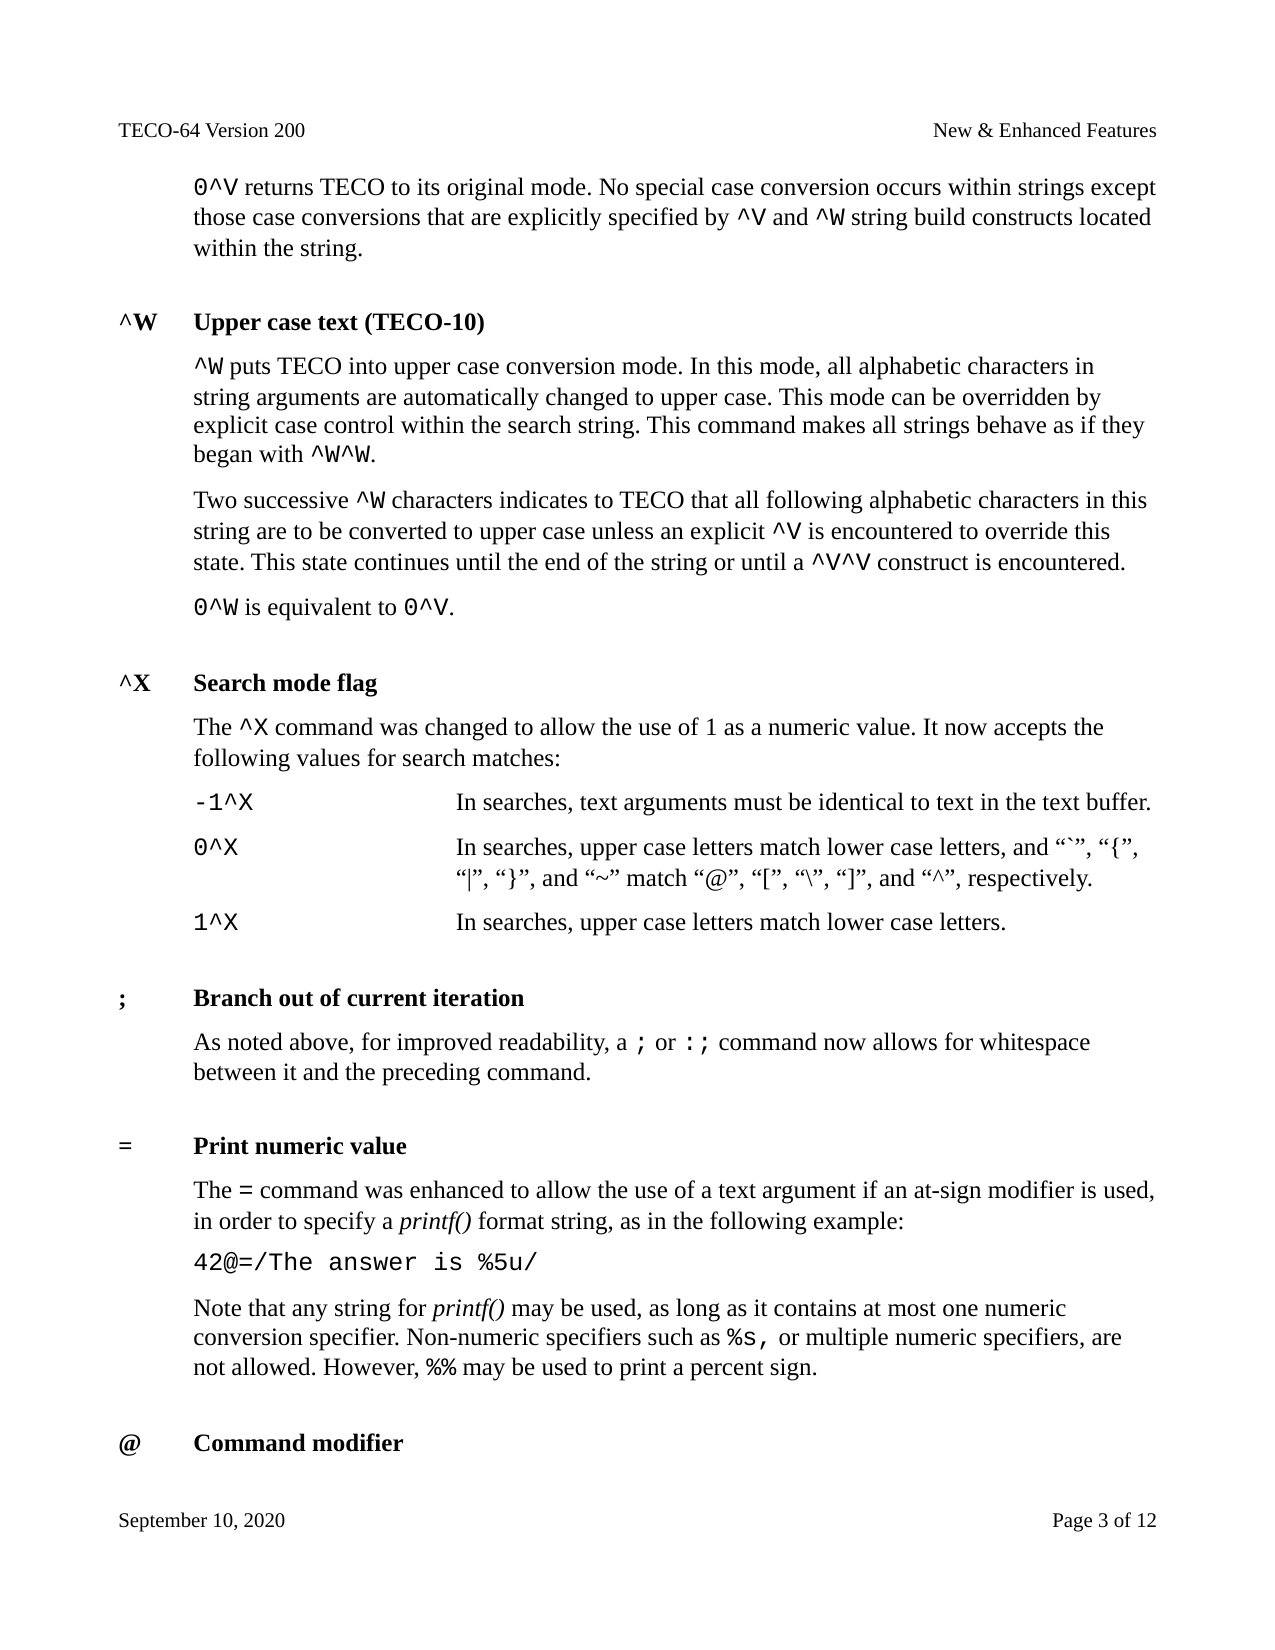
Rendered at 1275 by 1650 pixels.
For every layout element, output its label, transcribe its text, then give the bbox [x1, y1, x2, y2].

text ^X Search mode flag [118, 668, 1157, 697]
text ^W Upper case text (TECO-10) [118, 307, 1157, 336]
text = Print numeric value [118, 1131, 1157, 1160]
text Note that any string for printf() may be used, as long as it contains at most one numeric conversion specifier. Non-numeric specifiers such as %s, or multiple numeric specifiers, are not allowed. However, %% may be used to print a percent sign. [193, 1293, 1157, 1383]
text ^W puts TECO into upper case conversion mode. In this mode, all alphabetic characters in string arguments are automatically changed to upper case. This mode can be overridden by explicit case control within the search string. This command makes all strings behave as if they began with ^W^W. [193, 351, 1157, 470]
text @ Command modifier [118, 1428, 1157, 1457]
text The ^X command was changed to allow the use of 1 as a numeric value. It now accepts the following values for search matches: [193, 712, 1157, 772]
text -1^X In searches, text arguments must be identical to text in the text buffer. [193, 787, 1157, 817]
text 1^X In searches, upper case letters match lower case letters. [193, 907, 1157, 938]
text As noted above, for improved readability, a ; or :; command now allows for whitespace between it and the preceding command. [193, 1027, 1157, 1086]
text 0^W is equivalent to 0^V. [193, 592, 1157, 623]
text 42@=/The answer is %5u/ [193, 1249, 1157, 1278]
text Two successive ^W characters indicates to TECO that all following alphabetic characters in this string are to be converted to upper case unless an explicit ^V is encountered to override this state. This state continues until the end of the string or until a ^V^V construct is encountered. [193, 485, 1157, 577]
text 0^X In searches, upper case letters match lower case letters, and “`”, “{”, “|”, “}”, and “~” match “@”, “[”, “\”, “]”, and “^”, respectively. [193, 832, 1157, 892]
text ; Branch out of current iteration [118, 983, 1157, 1012]
text 0^V returns TECO to its original mode. No special case conversion occurs within strings except those case conversions that are explicitly specified by ^V and ^W string build constructs located within the string. [193, 172, 1157, 262]
text The = command was enhanced to allow the use of a text argument if an at-sign modifier is used, in order to specify a printf() format string, as in the following example: [193, 1175, 1157, 1234]
